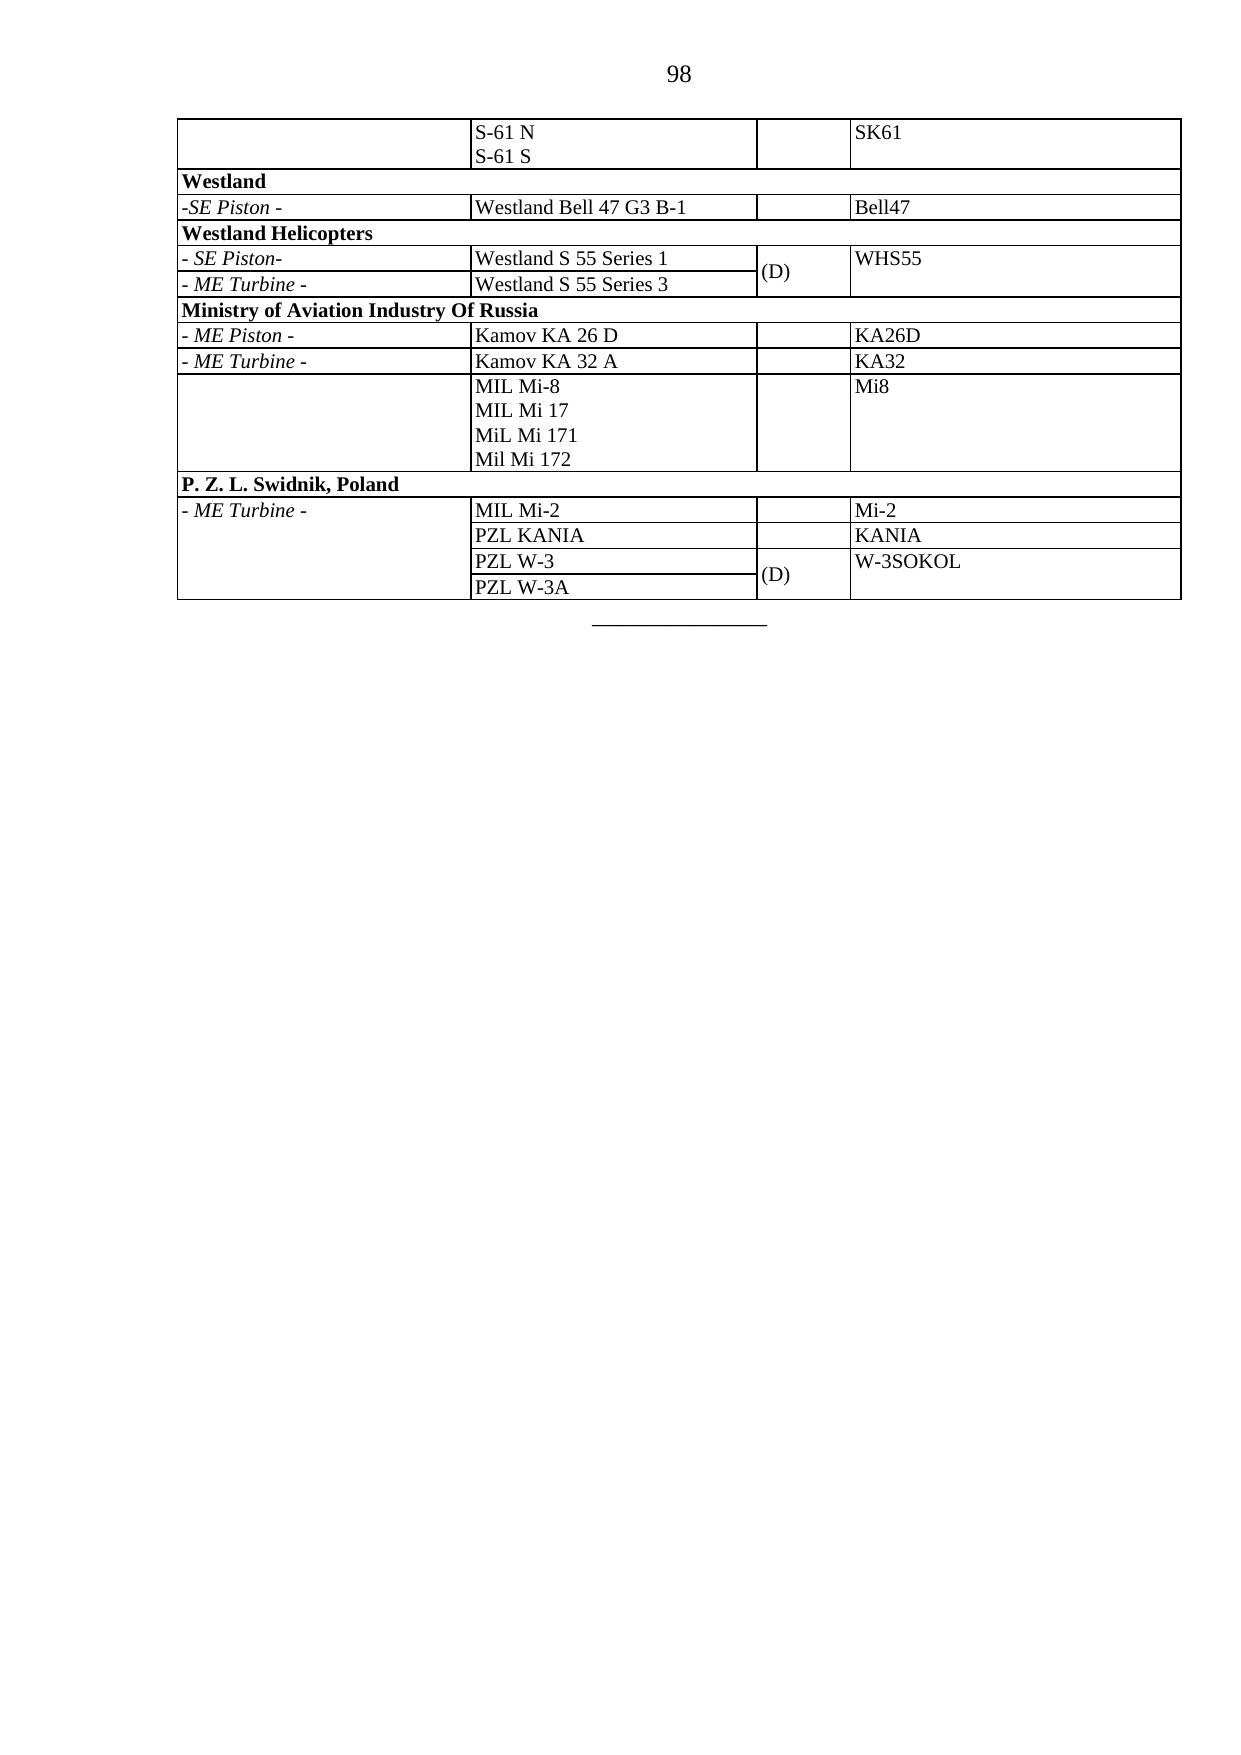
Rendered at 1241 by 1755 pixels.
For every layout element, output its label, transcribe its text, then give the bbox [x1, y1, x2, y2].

table_cell WHS55 [851, 246, 1180, 296]
table_cell (D) [758, 246, 850, 296]
table_cell (D) [758, 549, 850, 599]
table_cell [178, 375, 470, 471]
table_cell [846, 523, 850, 547]
table_cell [846, 349, 850, 373]
table_cell Mi8 [851, 375, 1180, 471]
text ______________ [177, 600, 1181, 629]
table_cell [846, 195, 850, 219]
table_cell [846, 323, 850, 347]
table_cell W-3SOKOL [851, 549, 1180, 599]
table_cell [846, 498, 850, 522]
table_cell [758, 120, 850, 168]
table_cell SK61 [851, 120, 1180, 168]
table_cell [758, 375, 850, 471]
table_cell [178, 120, 470, 168]
table_cell - ME Turbine - [178, 498, 470, 599]
